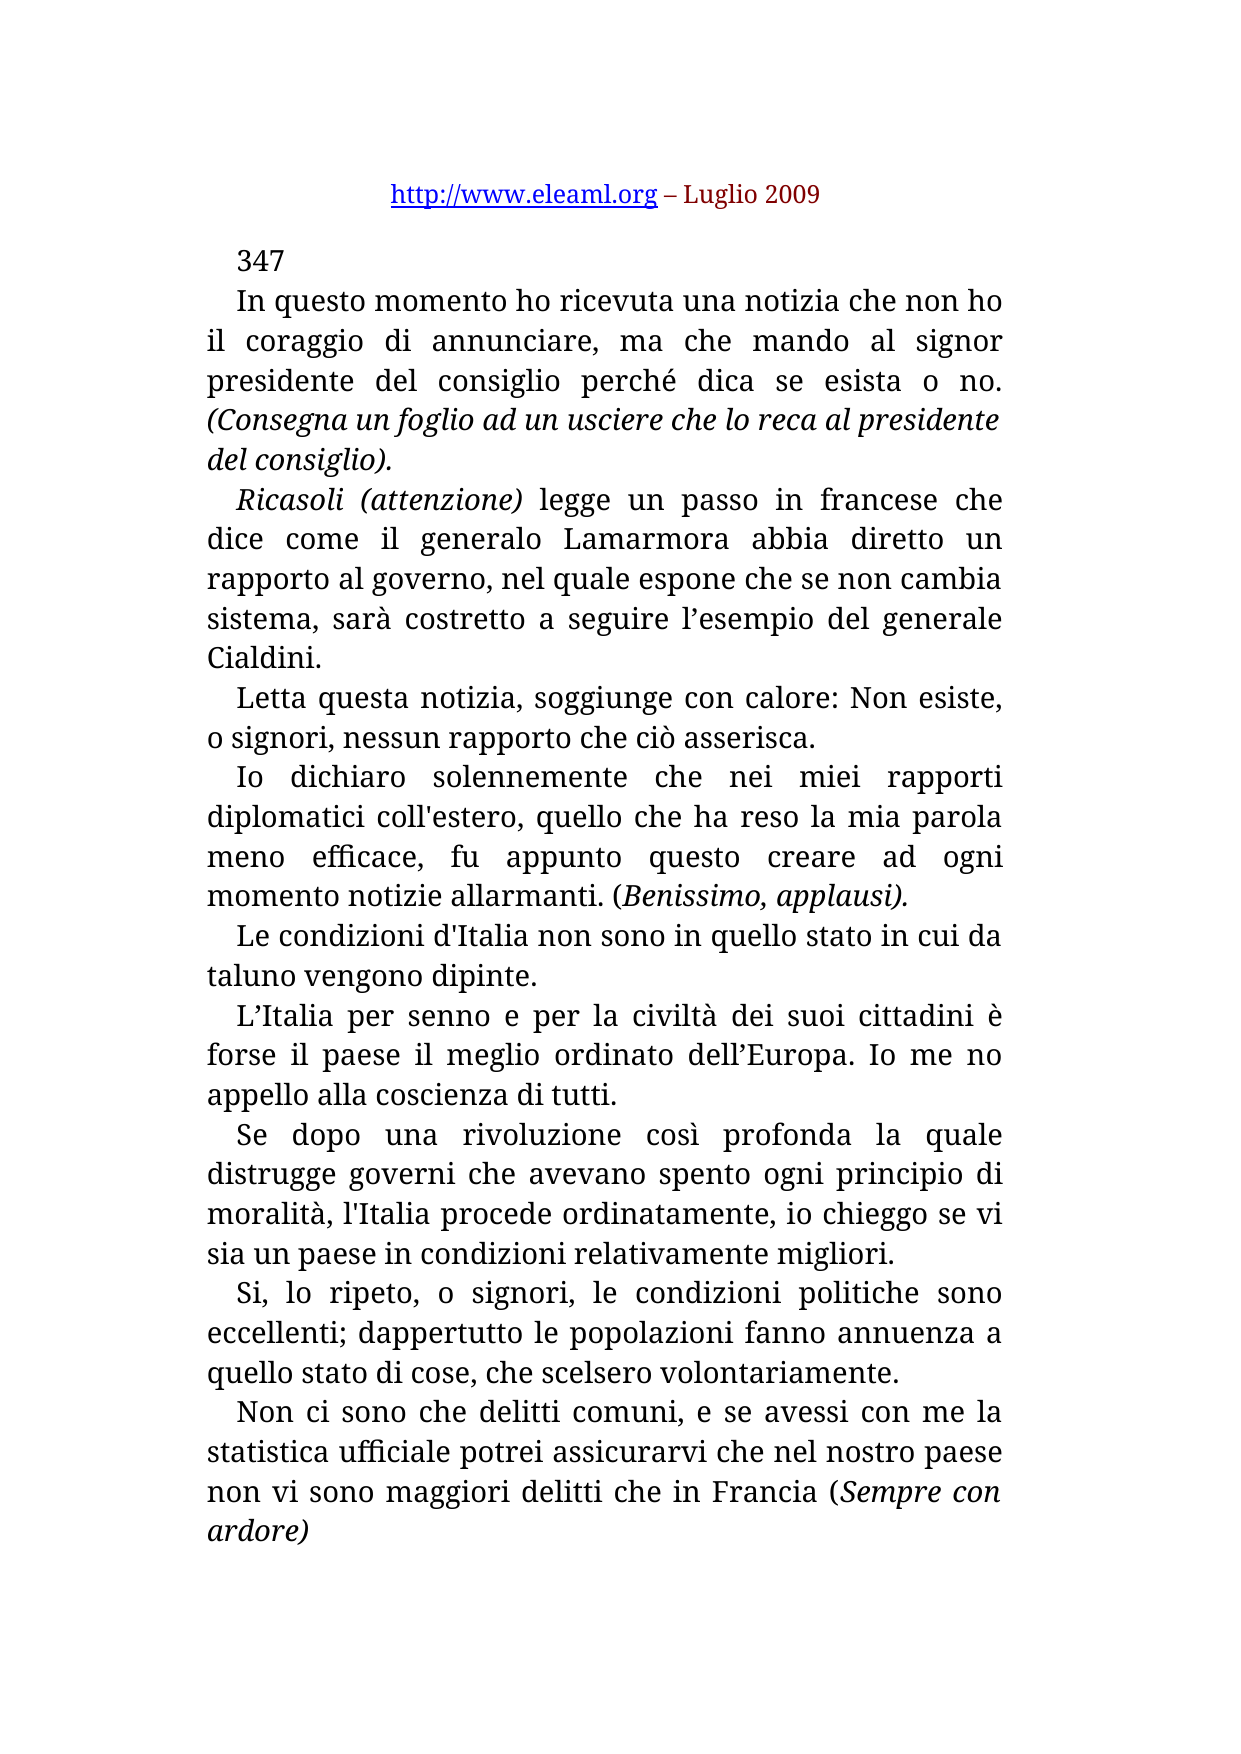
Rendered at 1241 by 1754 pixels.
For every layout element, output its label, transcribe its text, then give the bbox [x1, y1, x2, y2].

text Si, lo ripeto, o signori, le condizioni politiche sono eccellenti; dappertutto le popolazioni fanno annuenza a quello stato di cose, che scelsero volontariamente. [207, 1273, 1004, 1392]
text Le condizioni d'Italia non sono in quello stato in cui da taluno vengono dipinte. [207, 915, 1004, 995]
text Non ci sono che delitti comuni, e se avessi con me la statistica ufficiale potrei assicurarvi che nel nostro paese non vi sono maggiori delitti che in Francia (Sempre con ardore) [207, 1392, 1004, 1550]
text Io dichiaro solennemente che nei miei rapporti diplomatici coll'estero, quello che ha reso la mia parola meno efficace, fu appunto questo creare ad ogni momento notizie allarmanti. (Benissimo, applausi). [207, 757, 1004, 915]
text Se dopo una rivoluzione così profonda la quale distrugge governi che avevano spento ogni principio di moralità, l'Italia procede ordinatamente, io chieggo se vi sia un paese in condizioni relativamente migliori. [207, 1114, 1004, 1273]
text Letta questa notizia, soggiunge con calore: Non esiste, o signori, nessun rapporto che ciò asserisca. [207, 677, 1004, 757]
text 347 [207, 241, 1004, 280]
text Ricasoli (attenzione) legge un passo in francese che dice come il generalo Lamarmora abbia diretto un rapporto al governo, nel quale espone che se non cambia sistema, sarà costretto a seguire l’esempio del generale Cialdini. [207, 479, 1004, 677]
text In questo momento ho ricevuta una notizia che non ho il coraggio di annunciare, ma che mando al signor presidente del consiglio perché dica se esista o no. (Consegna un foglio ad un usciere che lo reca al presidente del consiglio). [207, 280, 1004, 479]
text L’Italia per senno e per la civiltà dei suoi cittadini è forse il paese il meglio ordinato dell’Europa. Io me no appello alla coscienza di tutti. [207, 995, 1004, 1114]
